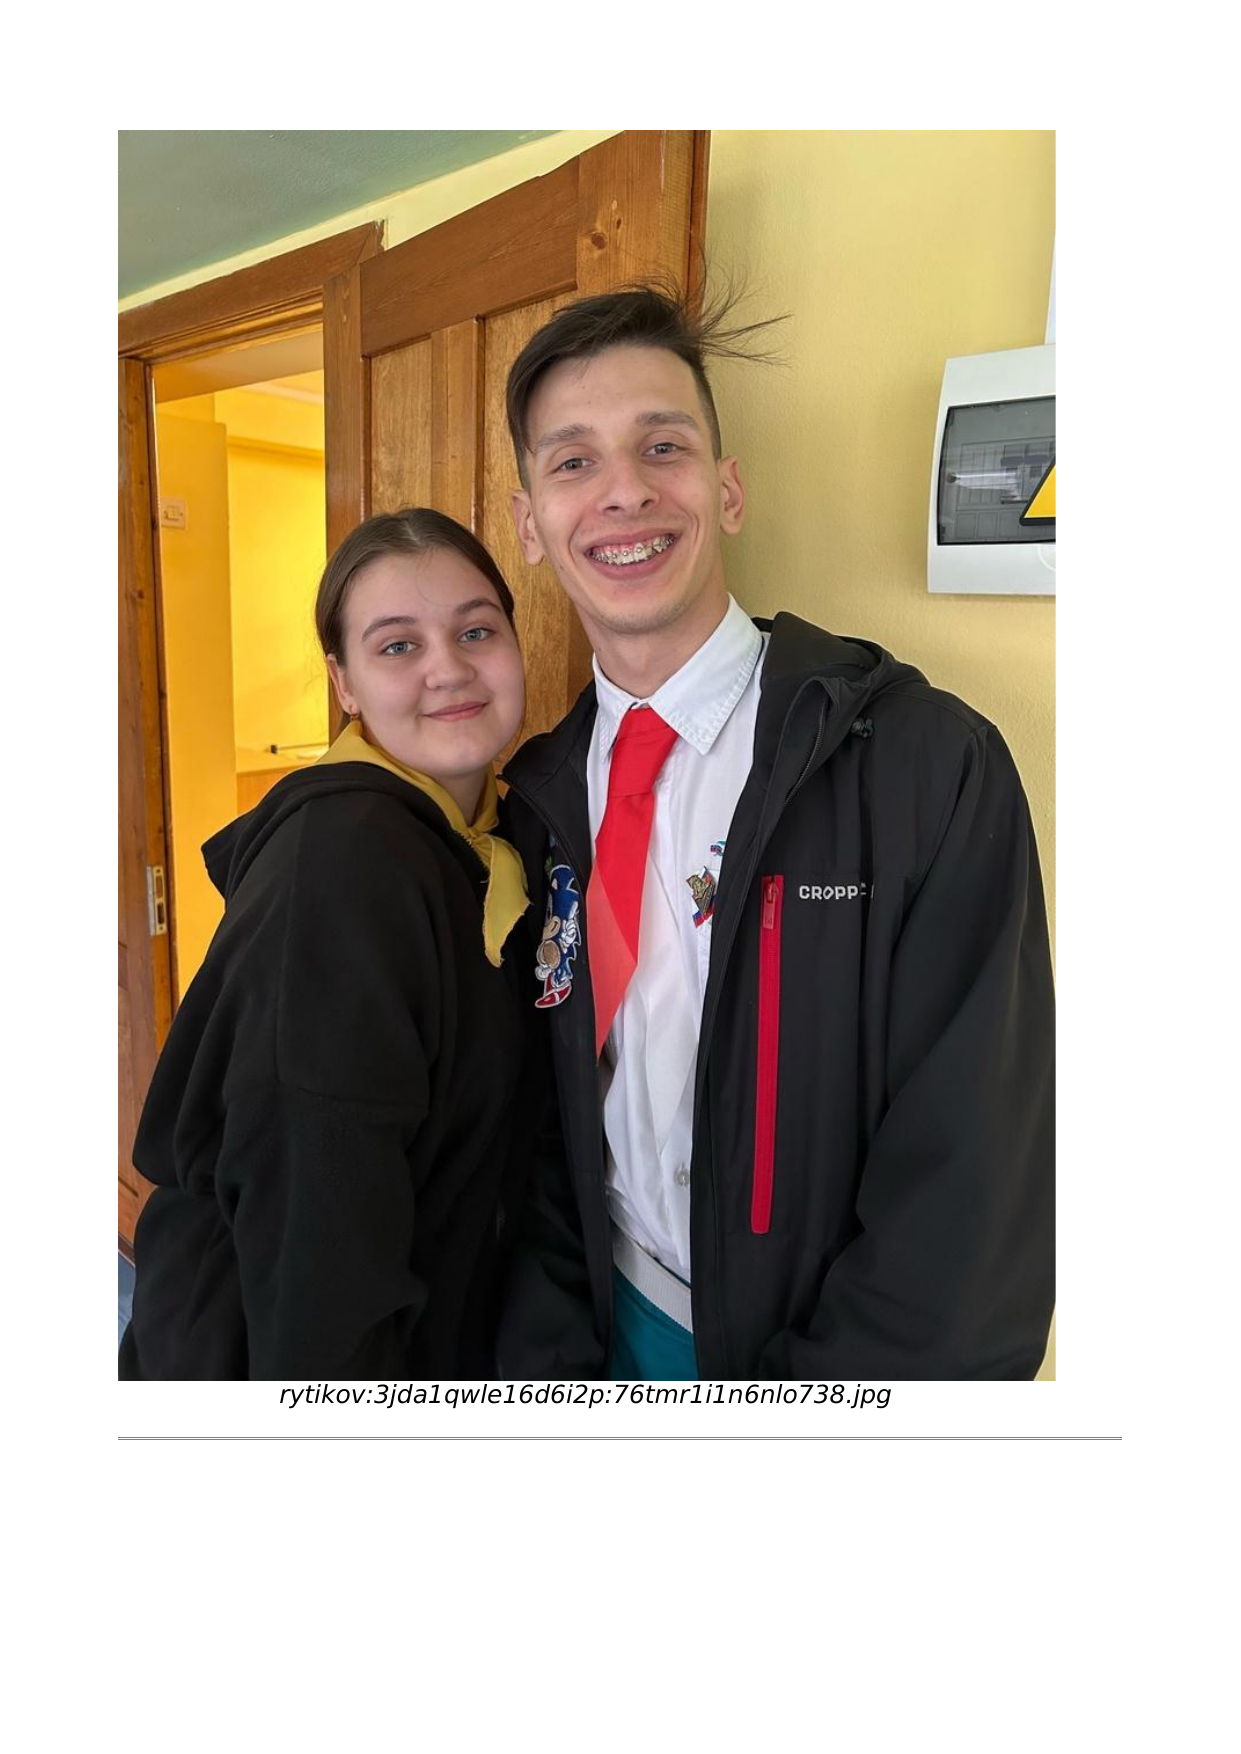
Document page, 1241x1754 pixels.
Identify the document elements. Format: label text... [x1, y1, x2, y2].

text rytikov:3jda1qwle16d6i2p:76tmr1i1n6nlo738.jpg [118, 1381, 1056, 1410]
picture [632, 1304, 645, 1317]
picture [118, 130, 1056, 1381]
